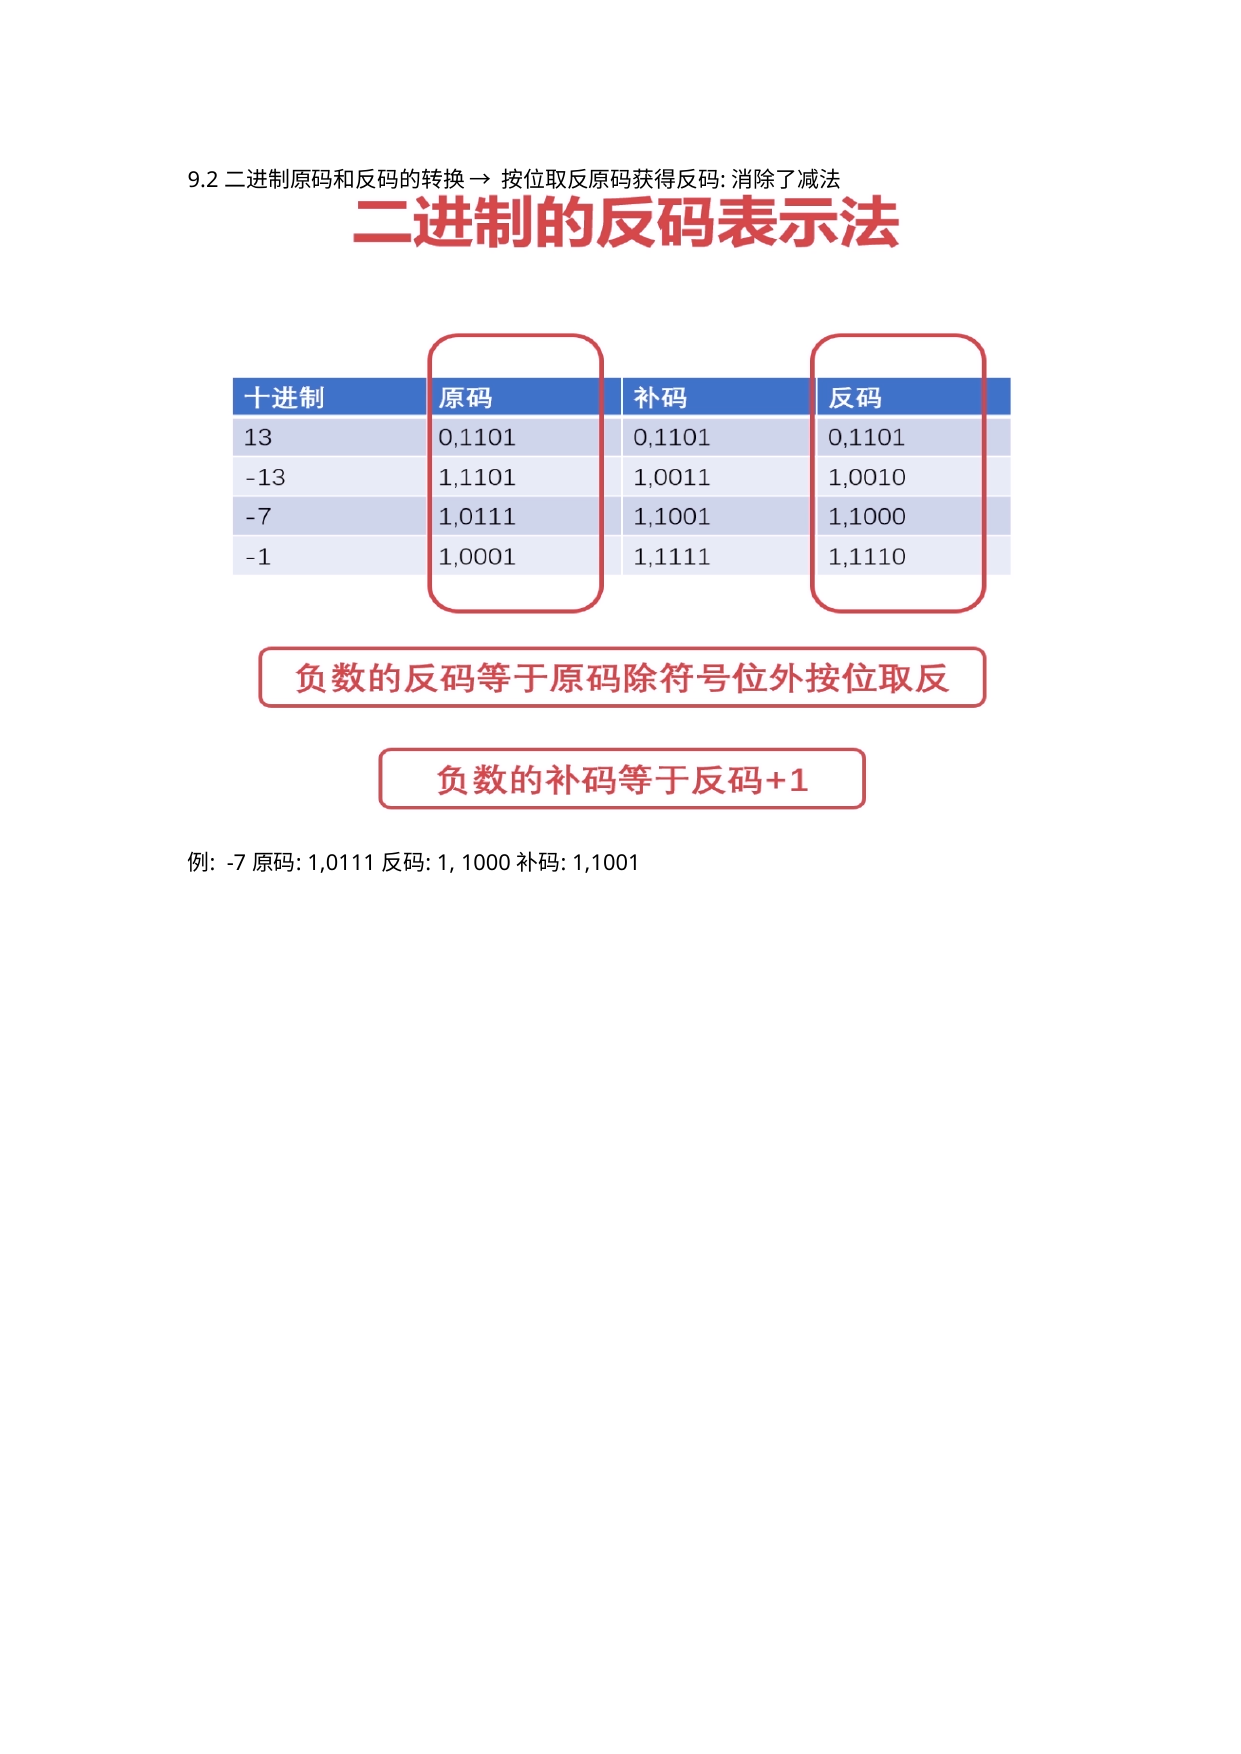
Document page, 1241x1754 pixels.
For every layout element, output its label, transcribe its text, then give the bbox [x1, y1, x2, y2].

picture [187, 194, 1053, 822]
list 例: -7 原码: 1,0111 反码: 1, 1000 补码: 1,1001 [187, 822, 1053, 877]
list 9.2 二进制原码和反码的转换 → 按位取反原码获得反码: 消除了减法 [187, 162, 1053, 194]
